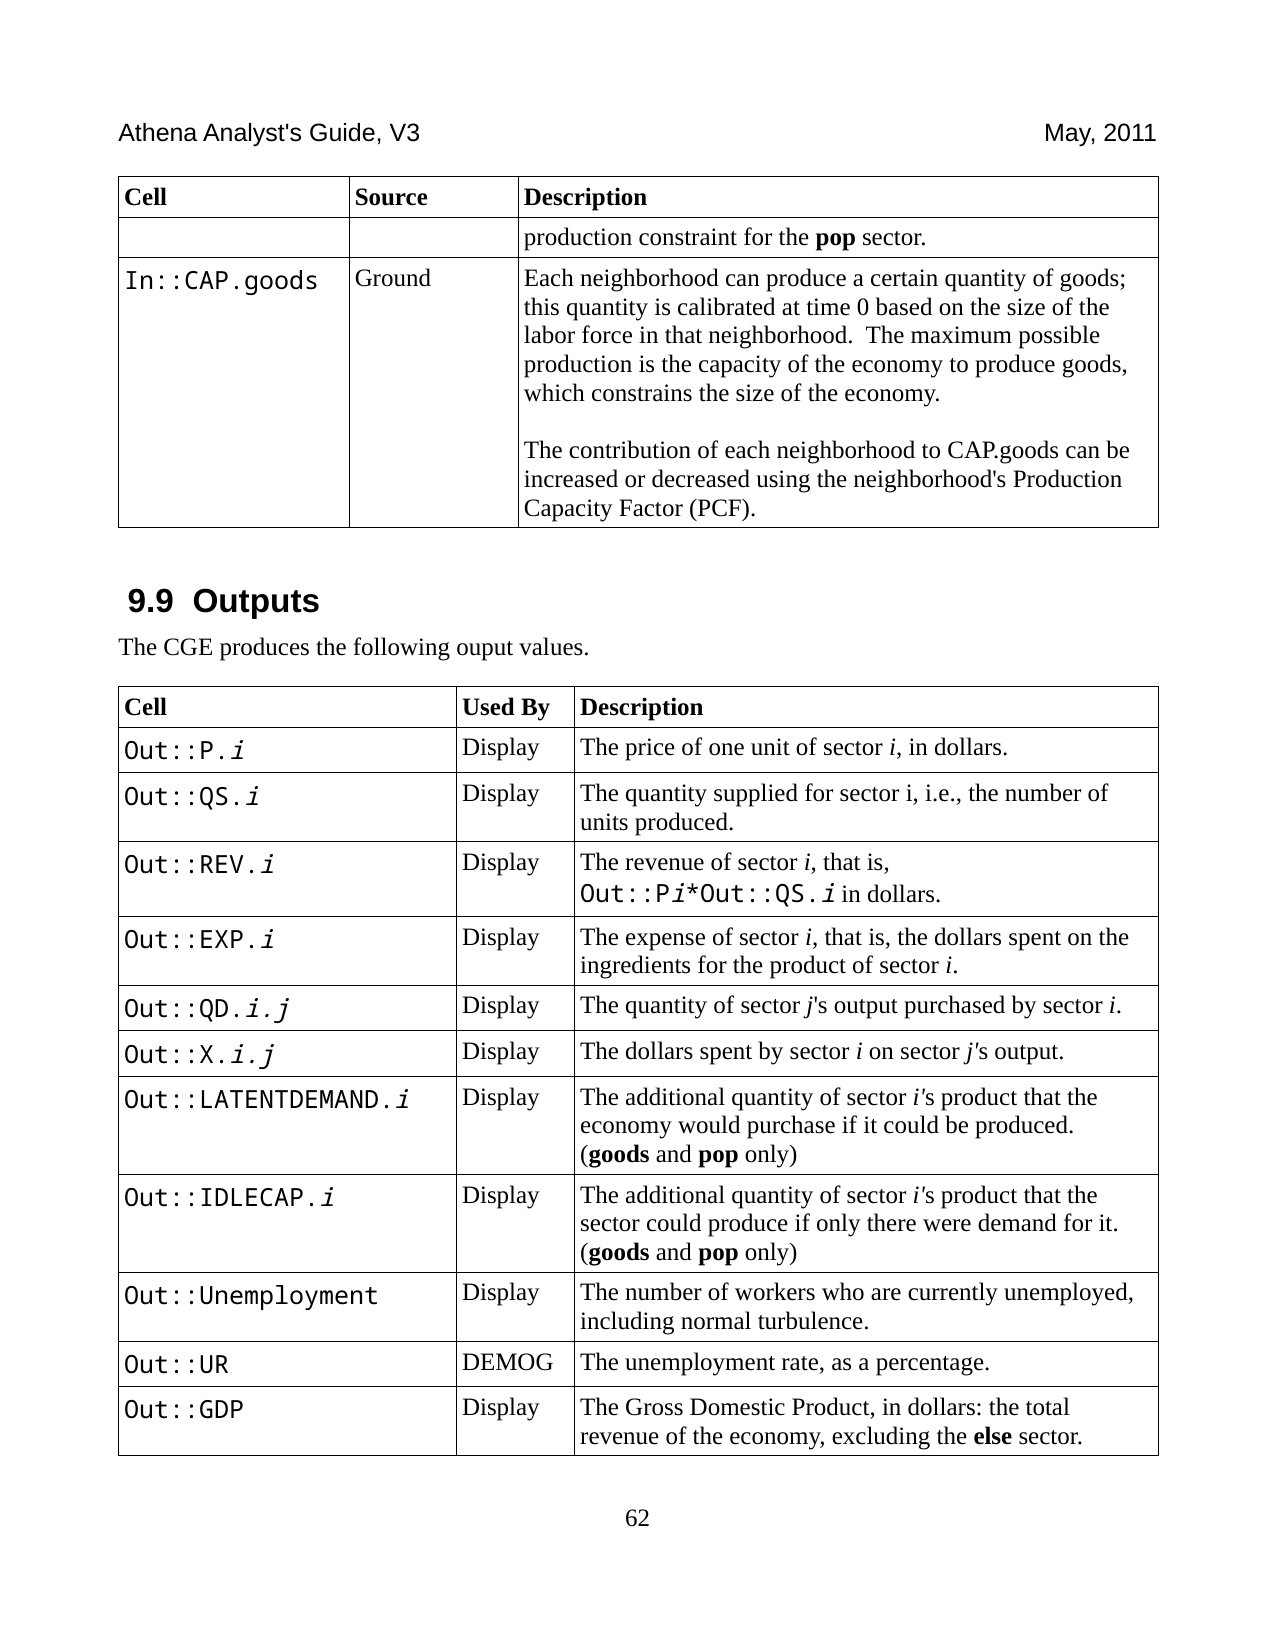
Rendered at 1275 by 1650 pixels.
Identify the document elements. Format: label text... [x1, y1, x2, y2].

table_cell The additional quantity of sector i's product that the economy would purchase if it could be produced. (goods and pop only) [575, 1077, 1158, 1174]
table_header Source [350, 177, 518, 217]
table_cell Display [457, 986, 574, 1030]
table_header Description [519, 177, 1158, 217]
table_cell Display [457, 1387, 574, 1455]
table_cell Out::LATENTDEMAND.i [119, 1077, 456, 1174]
table_cell Out::UR [119, 1342, 456, 1386]
table_cell The number of workers who are currently unemployed, including normal turbulence. [575, 1273, 1158, 1341]
table_header Description [575, 687, 1158, 727]
table_cell Display [457, 1031, 574, 1076]
table_cell Each neighborhood can produce a certain quantity of goods; this quantity is calibrated at time 0 based on the size of the labor force in that neighborhood. The maximum possible production is the capacity of the economy to produce goods, which constrains the size of the economy. The contribution of each neighborhood to CAP.goods can be increased or decreased using the neighborhood's Production Capacity Factor (PCF). [519, 258, 1158, 527]
table_cell The Gross Domestic Product, in dollars: the total revenue of the economy, excluding the else sector. [575, 1387, 1158, 1455]
table_cell Out::EXP.i [119, 917, 456, 985]
table_header Used By [457, 687, 574, 727]
table_cell Display [457, 1077, 574, 1174]
table_header Cell [119, 687, 456, 727]
table_cell Out::Unemployment [119, 1273, 456, 1341]
table_cell Out::X.i.j [119, 1031, 456, 1076]
table_cell Display [457, 842, 574, 916]
table_cell Ground [350, 258, 518, 527]
text The CGE produces the following ouput values. [118, 632, 1157, 661]
table_cell Display [457, 917, 574, 985]
table_cell The quantity of sector j's output purchased by sector i. [575, 986, 1158, 1030]
table_cell Out::P.i [119, 728, 456, 772]
table_cell The price of one unit of sector i, in dollars. [575, 728, 1158, 772]
table_cell The dollars spent by sector i on sector j's output. [575, 1031, 1158, 1076]
table_cell Out::REV.i [119, 842, 456, 916]
table_cell Out::QS.i [119, 773, 456, 841]
table_cell Display [457, 1175, 574, 1272]
table_cell [350, 218, 518, 257]
table_cell The quantity supplied for sector i, i.e., the number of units produced. [575, 773, 1158, 841]
table_cell DEMOG [457, 1342, 574, 1386]
table_cell The revenue of sector i, that is, Out::Pi*Out::QS.i in dollars. [575, 842, 1158, 916]
table_cell The expense of sector i, that is, the dollars spent on the ingredients for the product of sector i. [575, 917, 1158, 985]
table_cell The unemployment rate, as a percentage. [575, 1342, 1158, 1386]
table_cell In::CAP.goods [119, 258, 349, 527]
table_cell Display [457, 728, 574, 772]
table_cell production constraint for the pop sector. [519, 218, 1158, 257]
subtitle Outputs [118, 581, 1157, 619]
table_cell Display [457, 1273, 574, 1341]
table_cell The additional quantity of sector i's product that the sector could produce if only there were demand for it. (goods and pop only) [575, 1175, 1158, 1272]
table_cell Out::IDLECAP.i [119, 1175, 456, 1272]
table_header Cell [119, 177, 349, 217]
table_cell Out::QD.i.j [119, 986, 456, 1030]
table_cell Out::GDP [119, 1387, 456, 1455]
table_cell [119, 218, 349, 257]
table_cell Display [457, 773, 574, 841]
